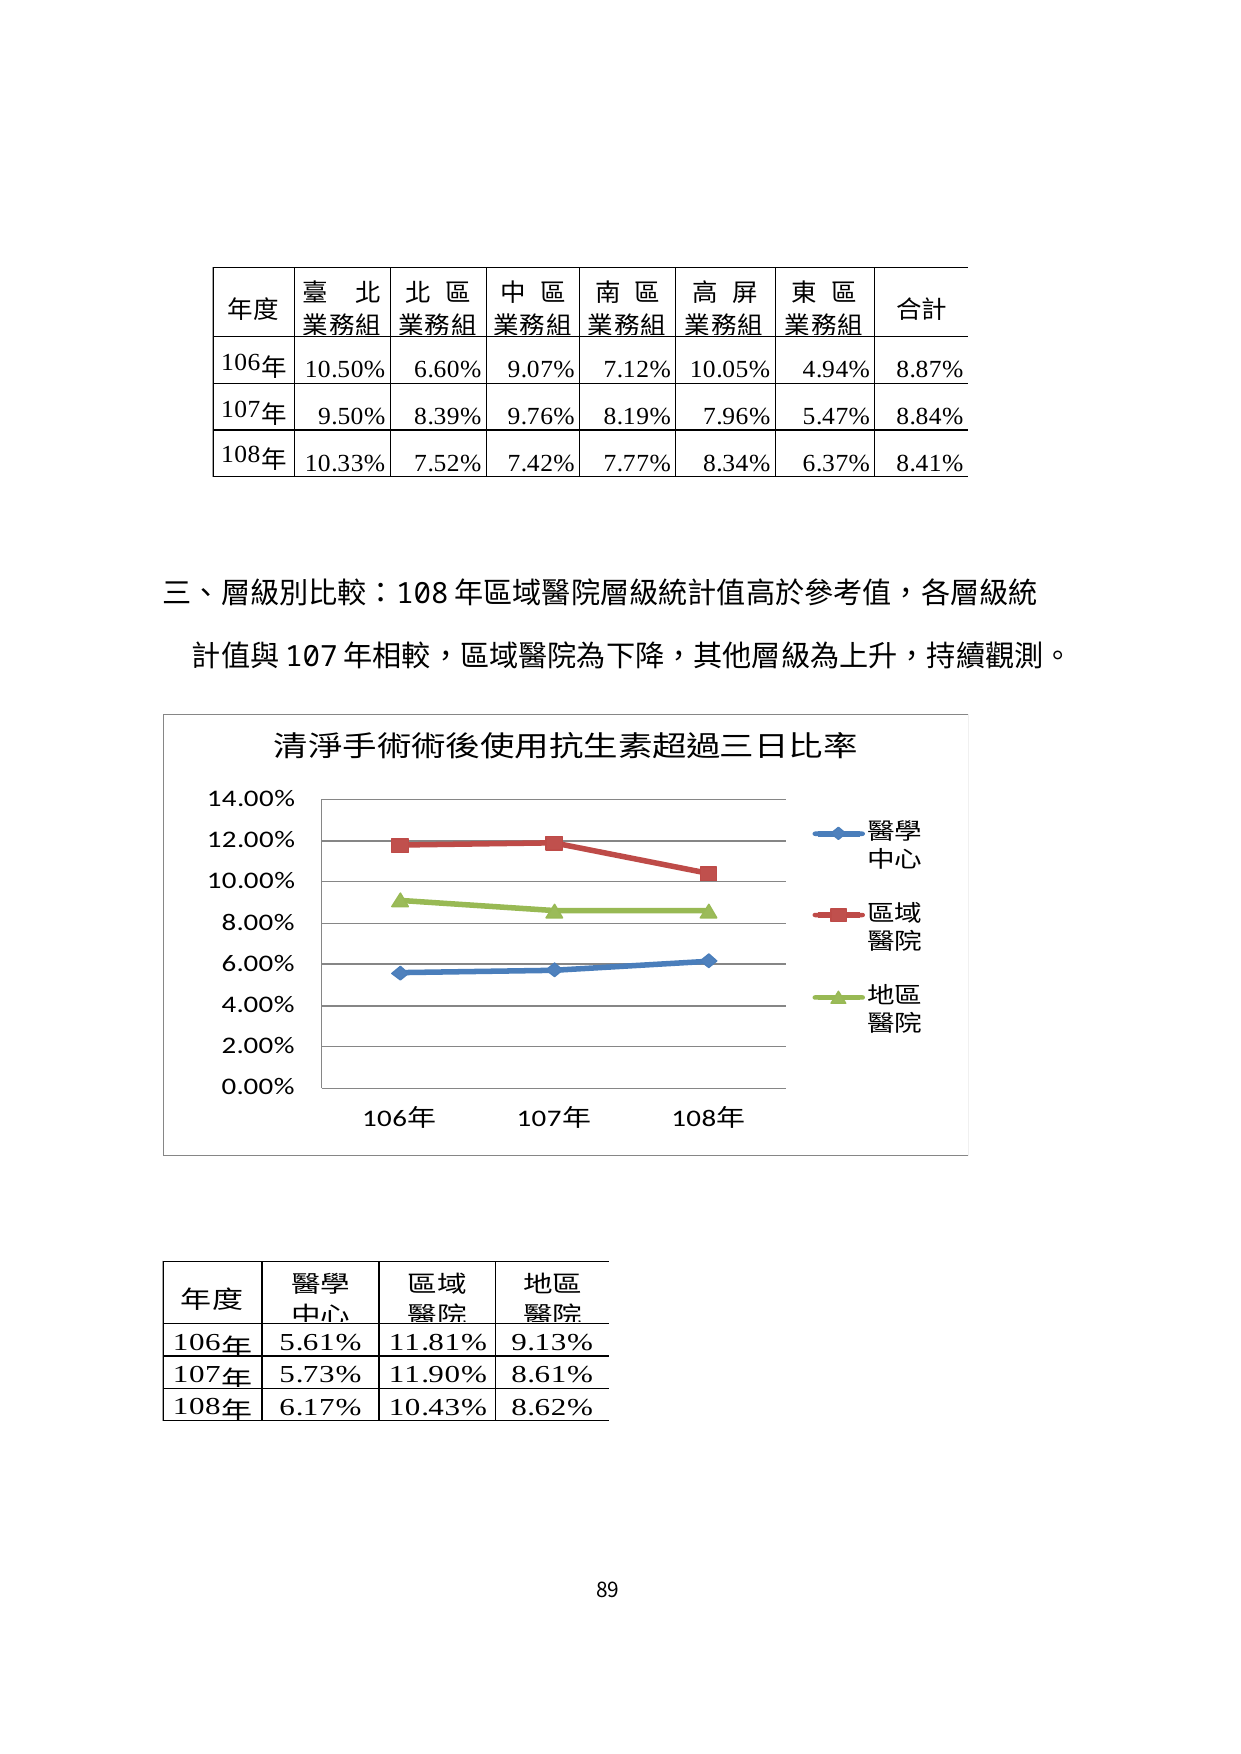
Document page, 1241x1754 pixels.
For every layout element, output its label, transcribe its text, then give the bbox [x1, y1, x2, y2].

text 三、層級別比較：108年區域醫院層級統計值高於參考值，各層級統計值與107年相較，區域醫院為下降，其他層級為上升，持續觀測。 [162, 549, 1053, 674]
